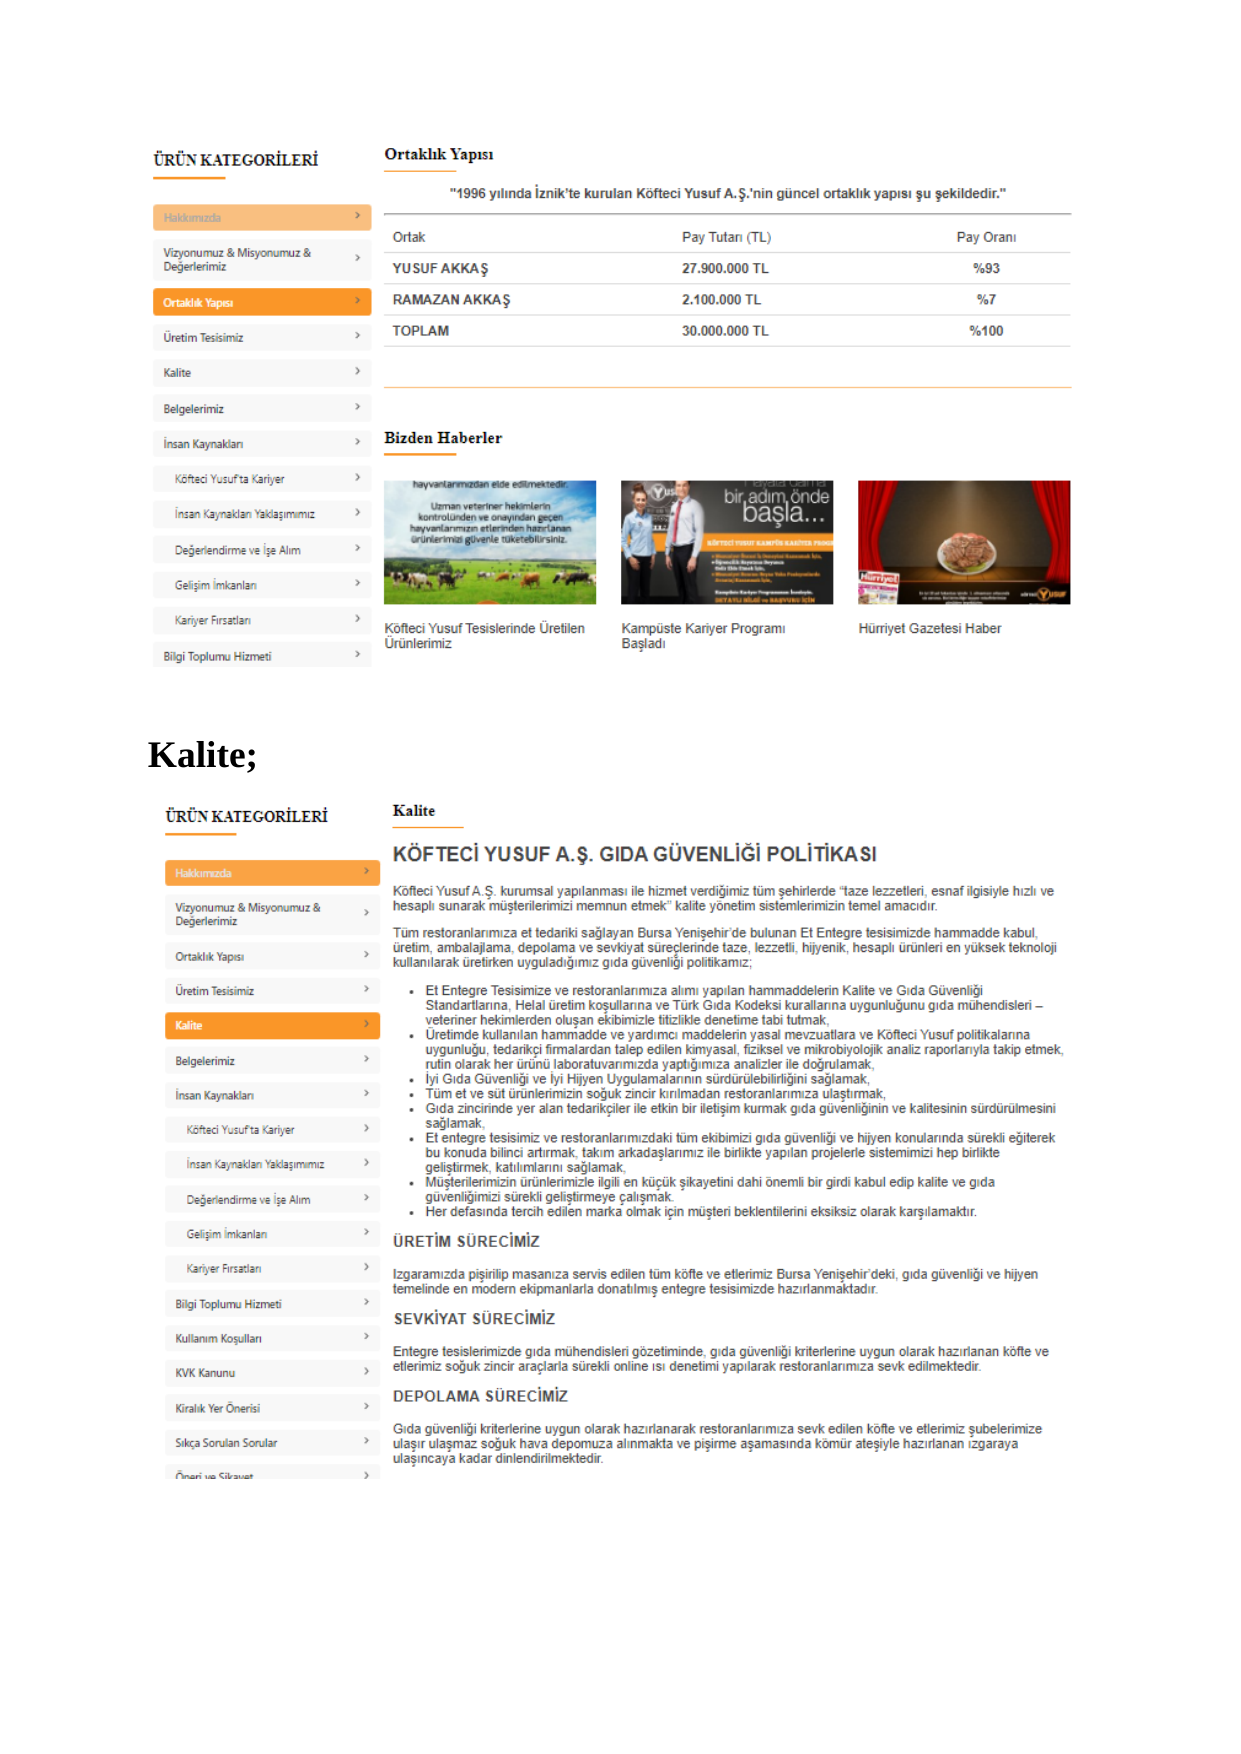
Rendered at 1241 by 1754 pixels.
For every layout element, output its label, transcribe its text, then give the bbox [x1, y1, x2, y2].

picture [147, 147, 1093, 667]
picture [153, 800, 1099, 1479]
text Kalite; [148, 733, 1093, 776]
